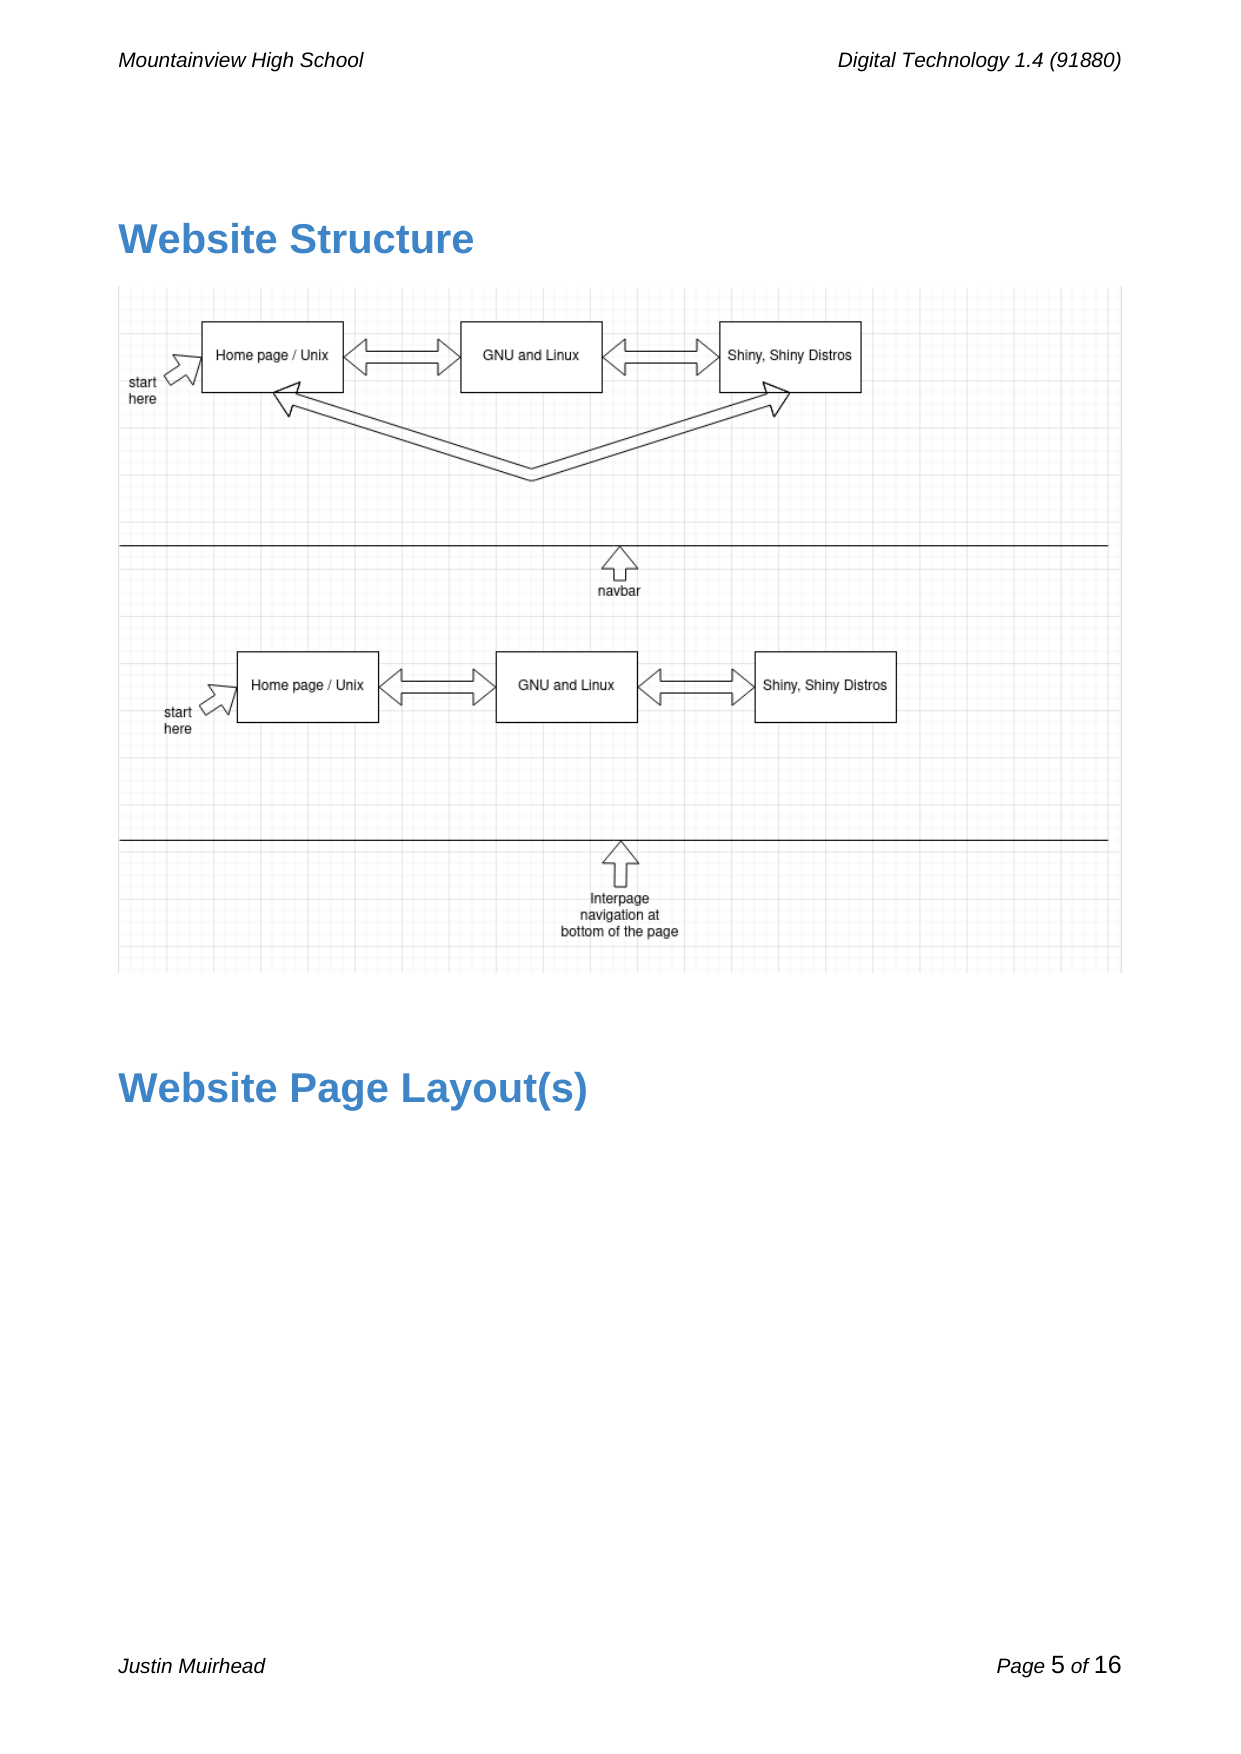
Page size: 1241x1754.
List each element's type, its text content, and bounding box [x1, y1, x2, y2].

subtitle Website Page Layout(s) [118, 1063, 1122, 1111]
subtitle Website Structure [118, 214, 1122, 262]
picture [118, 286, 1123, 973]
